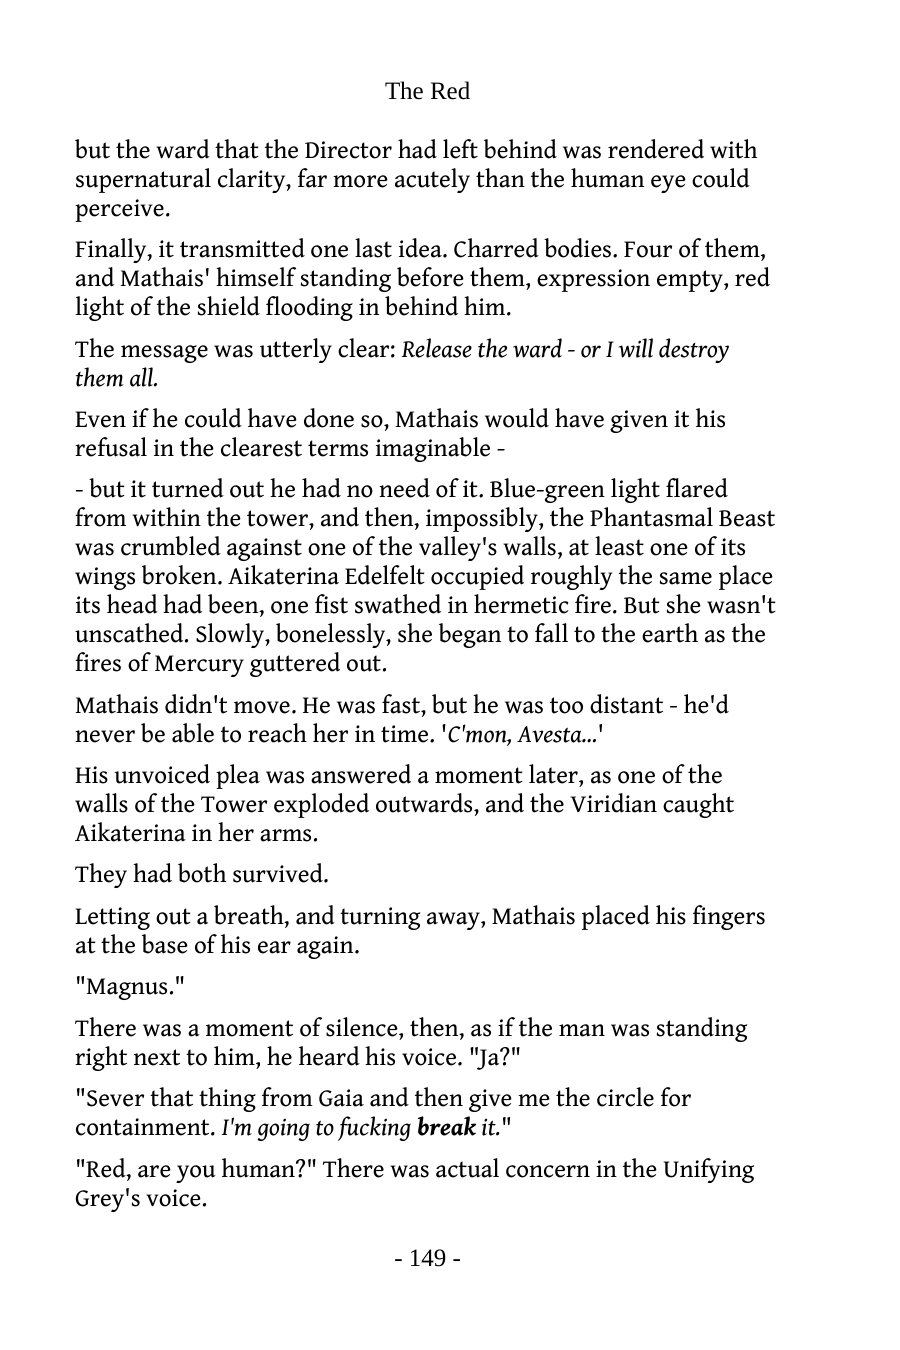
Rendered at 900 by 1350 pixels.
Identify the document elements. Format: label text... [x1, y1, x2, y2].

text - but it turned out he had no need of it. Blue-green light flared from within the tower, and then, impossibly, the Phantasmal Beast was crumbled against one of the valley's walls, at least one of its wings broken. Aikaterina Edelfelt occupied roughly the same place its head had been, one fist swathed in hermetic fire. But she wasn't unscathed. Slowly, bonelessly, she began to fall to the earth as the fires of Mercury guttered out. [75, 476, 780, 679]
text but the ward that the Director had left behind was rendered with supernatural clarity, far more acutely than the human eye could perceive. [75, 136, 780, 223]
text Even if he could have done so, Mathais would have given it his refusal in the clearest terms imaginable - [75, 406, 780, 463]
text Finally, it transmitted one last idea. Charred bodies. Four of them, and Mathais' himself standing before them, expression empty, red light of the shield flooding in behind him. [75, 236, 780, 323]
text Letting out a breath, and turning away, Mathais placed his fingers at the base of his ear again. [75, 902, 780, 960]
text The message was utterly clear: Release the ward - or I will destroy them all. [75, 335, 780, 393]
text "Sever that thing from Gaia and then give me the circle for containment. I'm going to fucking break it." [75, 1085, 780, 1143]
text Mathais didn't move. He was fast, but he was too distant - he'd never be able to reach her in time. 'C'mon, Avesta...' [75, 691, 780, 749]
text There was a moment of silence, then, as if the man was standing right next to him, he heard his voice. "Ja?" [75, 1014, 780, 1072]
text "Magnus." [75, 973, 780, 1002]
text His unvoiced plea was answered a moment later, as one of the walls of the Tower exploded outwards, and the Viridian caught Aikaterina in her arms. [75, 762, 780, 848]
text They had both survived. [75, 861, 780, 890]
text "Red, are you human?" There was actual concern in the Unifying Grey's voice. [75, 1155, 780, 1213]
